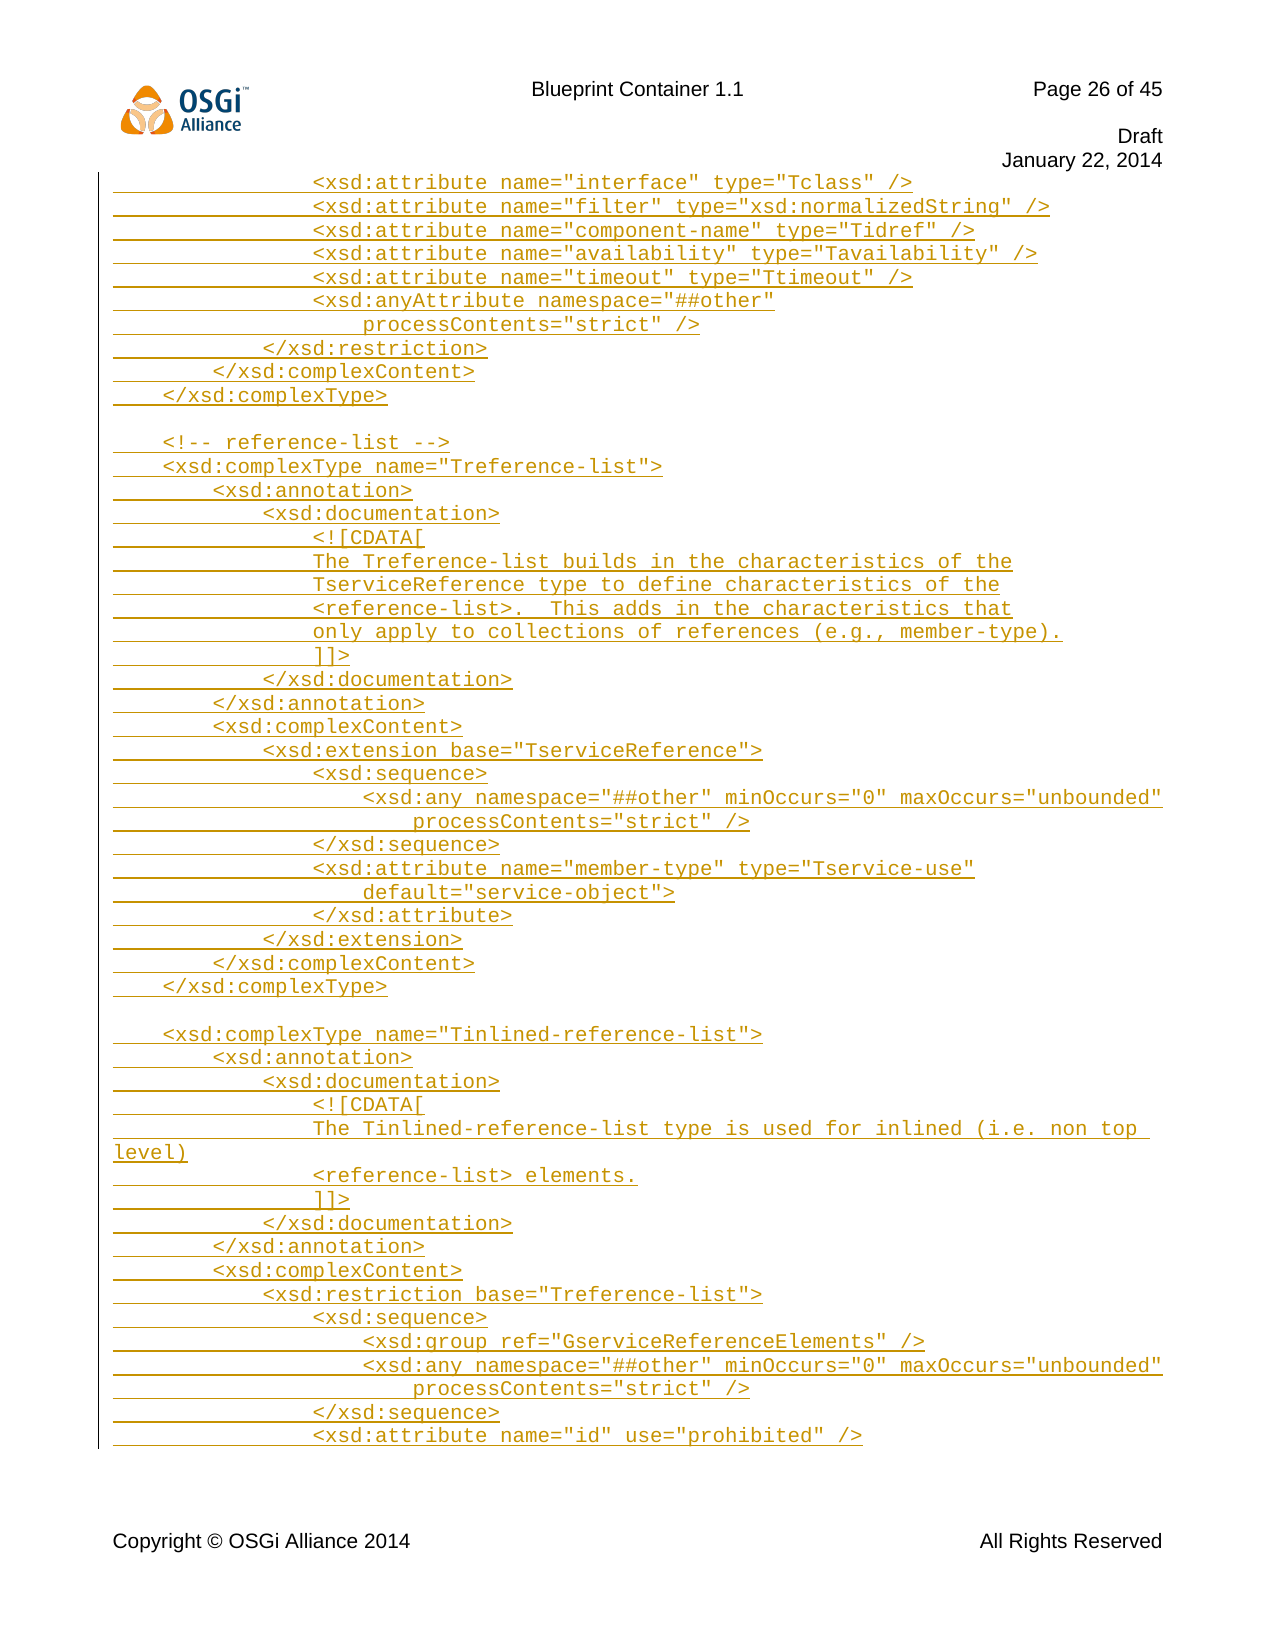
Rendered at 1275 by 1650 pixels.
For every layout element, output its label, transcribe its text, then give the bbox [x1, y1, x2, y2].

text processContents="strict" /> </xsd:sequence> <xsd:attribute name="member-type" type="Tservice-use" default="service-object"> </xsd:attribute> </xsd:extension> </xsd:complexContent> </xsd:complexType> <xsd:complexType name="Tinlined-reference-list"> <xsd:annotation> <xsd:documentation> <![CDATA[ The Tinlined-reference-list type is used for inlined (i.e. non top level) <reference-list> elements. ]]> </xsd:documentation> </xsd:annotation> <xsd:complexContent> <xsd:restriction base="Treference-list"> <xsd:sequence> <xsd:group ref="GserviceReferenceElements" /> <xsd:any namespace="##other" minOccurs="0" maxOccurs="unbounded" [112, 808, 1162, 1374]
picture [113, 78, 257, 142]
text processContents="strict" /> </xsd:sequence> <xsd:attribute name="id" use="prohibited" /> [112, 1375, 1162, 1449]
text <xsd:attribute name="interface" type="Tclass" /> <xsd:attribute name="filter" type="xsd:normalizedString" /> <xsd:attribute name="component-name" type="Tidref" /> <xsd:attribute name="availability" type="Tavailability" /> <xsd:attribute name="timeout" type="Ttimeout" /> <xsd:anyAttribute namespace="##other" processContents="strict" /> </xsd:restriction> </xsd:complexContent> </xsd:complexType> <!-- reference-list --> <xsd:complexType name="Treference-list"> <xsd:annotation> <xsd:documentation> <![CDATA[ The Treference-list builds in the characteristics of the TserviceReference type to define characteristics of the <reference-list>. This adds in the characteristics that only apply to collections of references (e.g., member-type). ]]> </xsd:documentation> </xsd:annotation> <xsd:complexContent> <xsd:extension base="TserviceReference"> <xsd:sequence> <xsd:any namespace="##other" minOccurs="0" maxOccurs="unbounded" [112, 172, 1162, 807]
